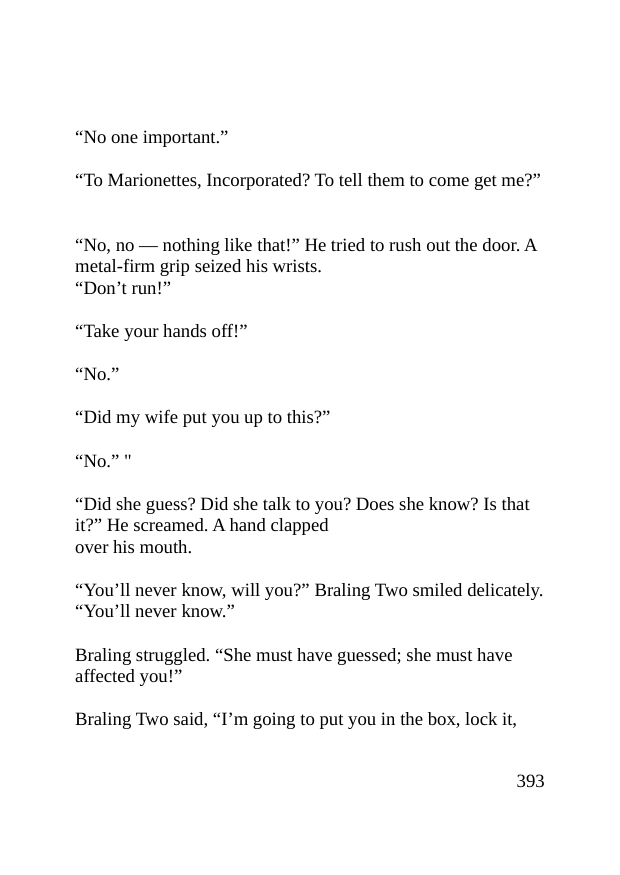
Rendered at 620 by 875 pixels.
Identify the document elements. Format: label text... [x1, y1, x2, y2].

text “No one important.” “To Marionettes, Incorporated? To tell them to come get me?” “No, no — nothing like that!” He tried to rush out the door. A metal-firm grip seized his wrists. “Don’t run!” “Take your hands off!” “No.” “Did my wife put you up to this?” “No.” " “Did she guess? Did she talk to you? Does she know? Is that it?” He screamed. A hand clapped over his mouth. “You’ll never know, will you?” Braling Two smiled delicately. “You’ll never know.” Braling struggled. “She must have guessed; she must have affected you!” Braling Two said, “I’m going to put you in the box, lock it, [75, 126, 544, 730]
